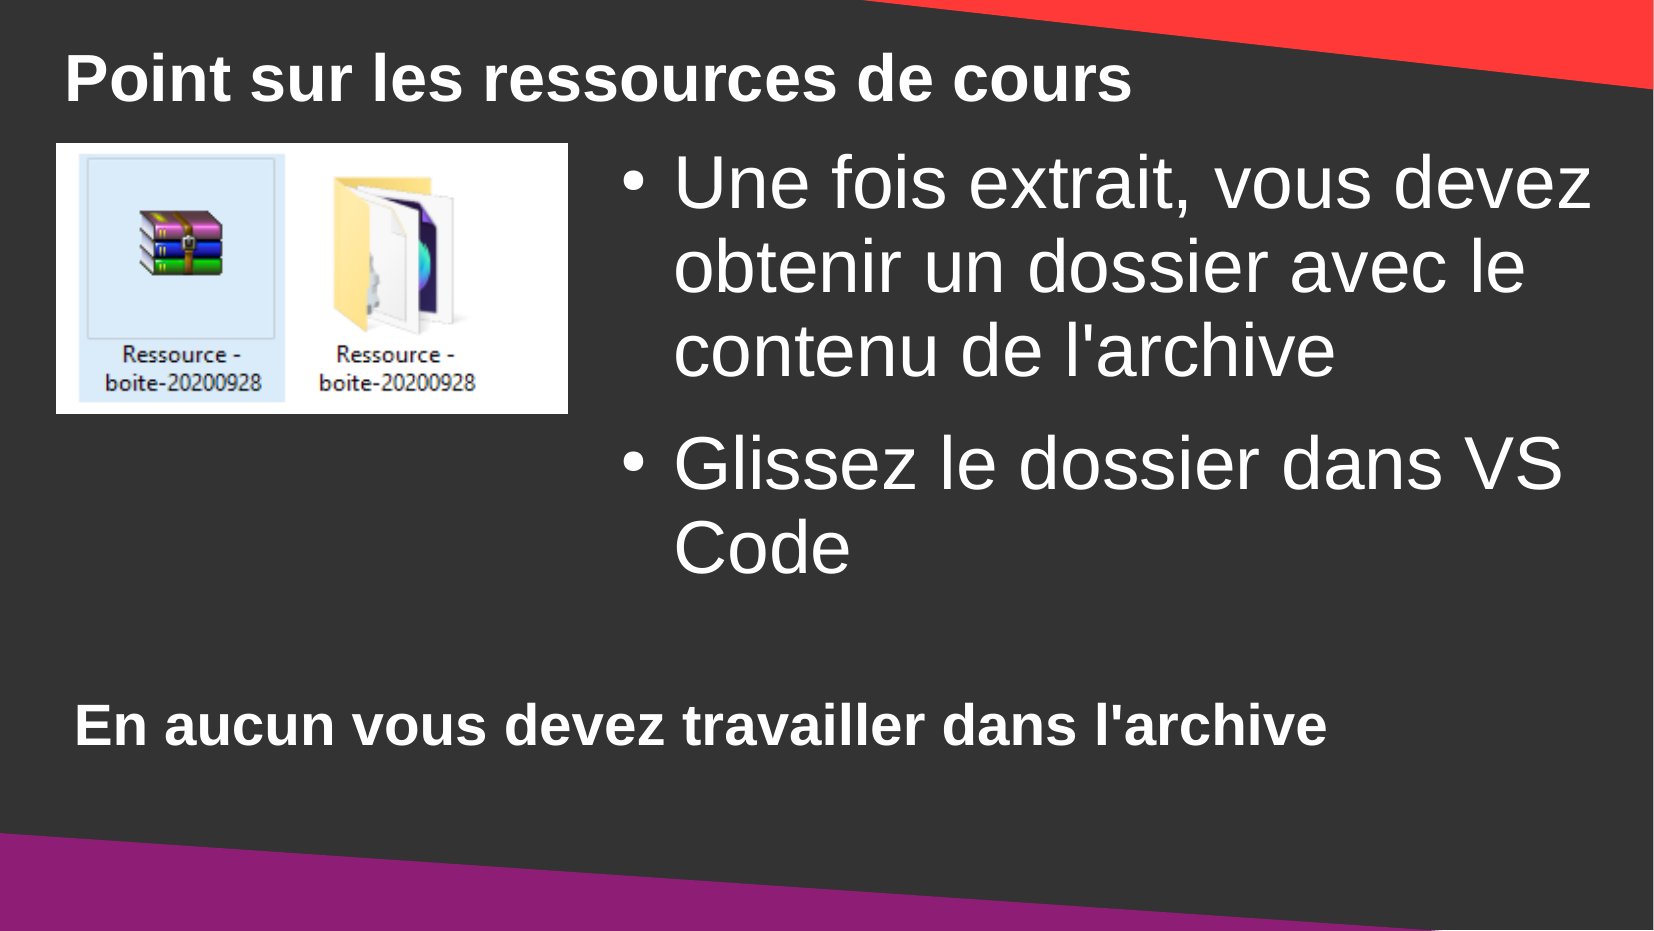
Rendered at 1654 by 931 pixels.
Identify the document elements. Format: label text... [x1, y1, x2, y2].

list Une fois extrait, vous devez obtenir un dossier avec le contenu de l'archive Glissez le dossier dans VS Code [602, 140, 1620, 591]
text_box [861, 0, 1654, 90]
text_box [0, 833, 1443, 931]
picture [56, 143, 568, 414]
title Point sur les ressources de cours [64, 40, 1553, 118]
text_box En aucun vous devez travailler dans l'archive [59, 685, 1619, 784]
